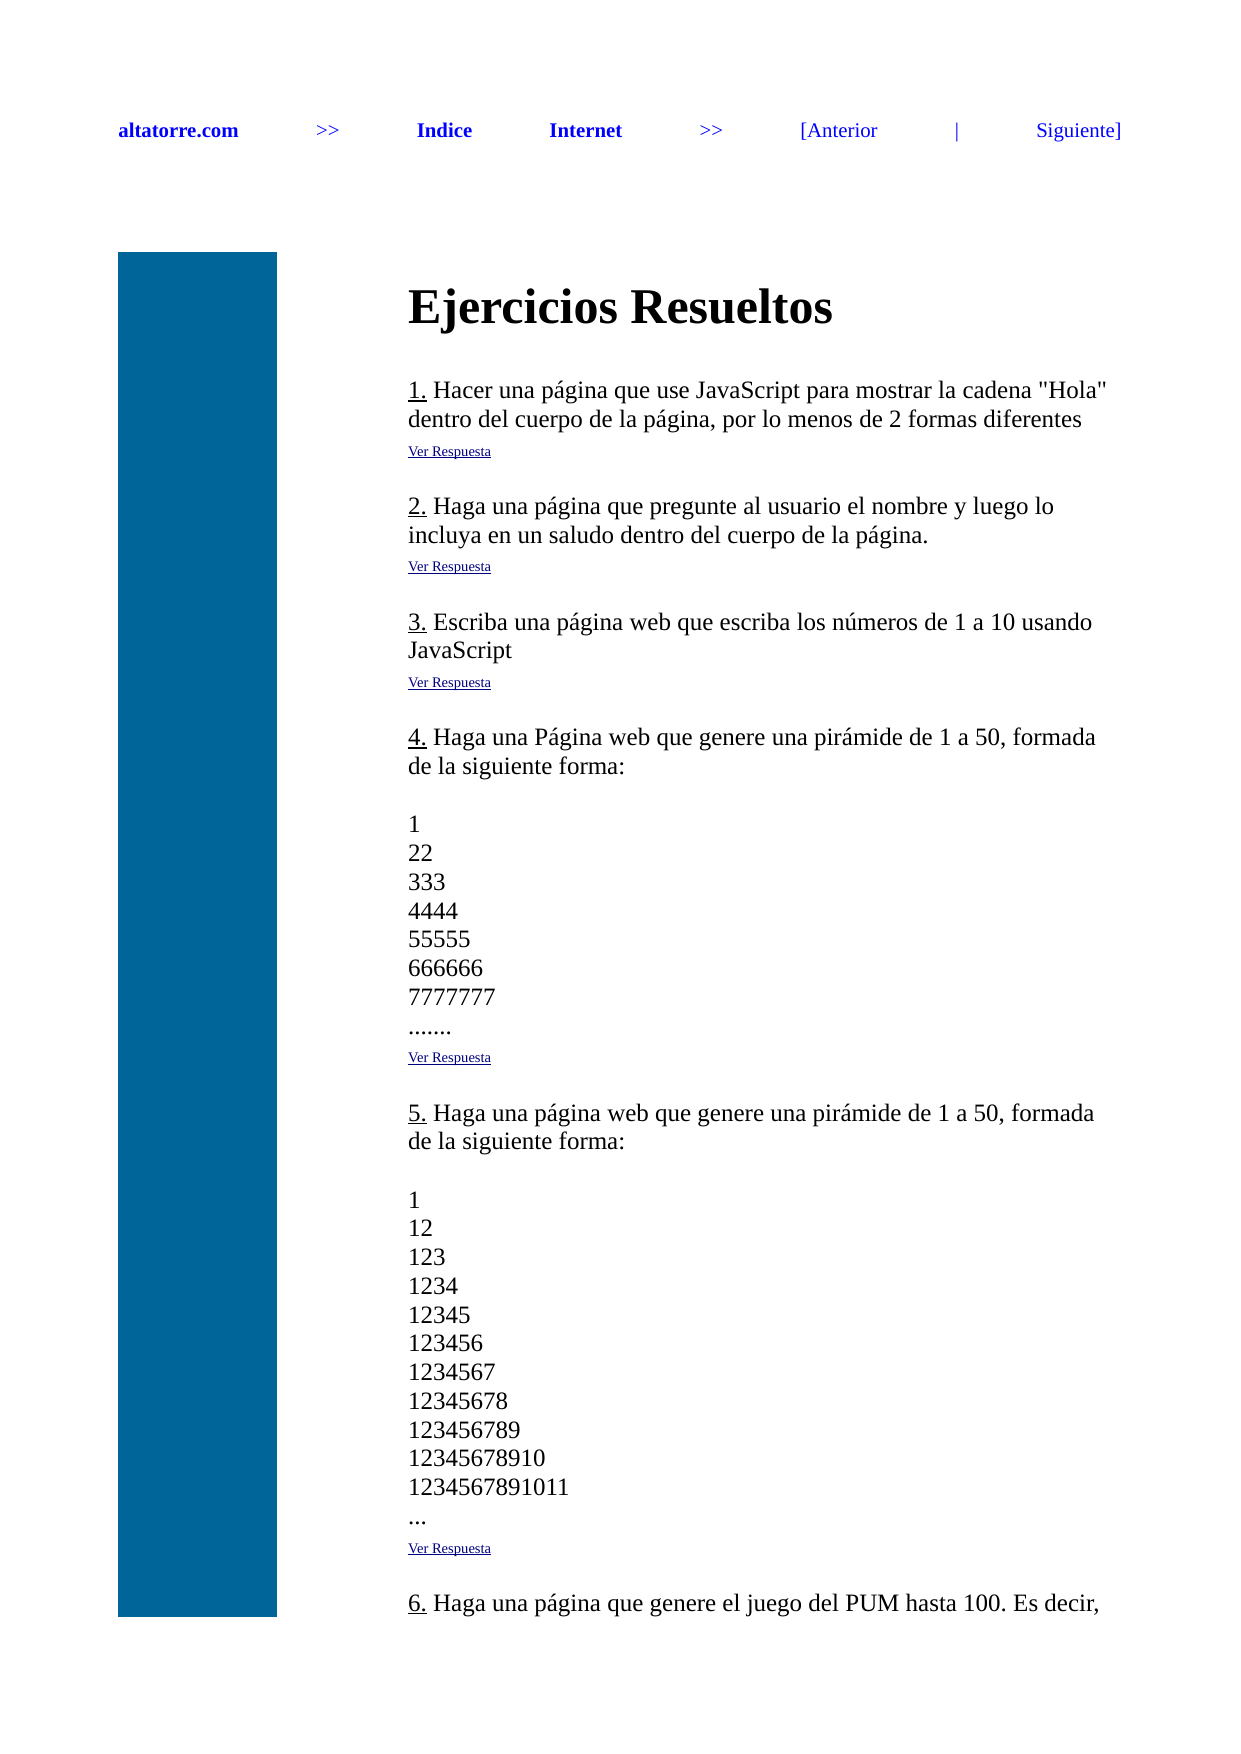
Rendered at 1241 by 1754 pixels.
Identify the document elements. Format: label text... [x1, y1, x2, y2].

table_header [278, 252, 408, 1617]
table_header Ejercicios Resueltos 1. Hacer una página que use JavaScript para mostrar la cadena "Hola" dentro del cuerpo de la página, por lo menos de 2 formas diferentes Ver Respuesta 2. Haga una página que pregunte al usuario el nombre y luego lo incluya en un saludo dentro del cuerpo de la página. Ver Respuesta 3. Escriba una página web que escriba los números de 1 a 10 usando JavaScript Ver Respuesta 4. Haga una Página web que genere una pirámide de 1 a 50, formada de la siguiente forma: 1 22 333 4444 55555 666666 7777777 ....... Ver Respuesta 5. Haga una página web que genere una pirámide de 1 a 50, formada de la siguiente forma: 1 12 123 1234 12345 123456 1234567 12345678 123456789 12345678910 1234567891011 ... Ver Respuesta 6. Haga una página que genere el juego del PUM hasta 100. Es decir, [408, 252, 1122, 1617]
table_header [118, 252, 277, 1617]
text altatorre.com >> Indice Internet >> [Anterior | Siguiente] [118, 118, 1122, 239]
